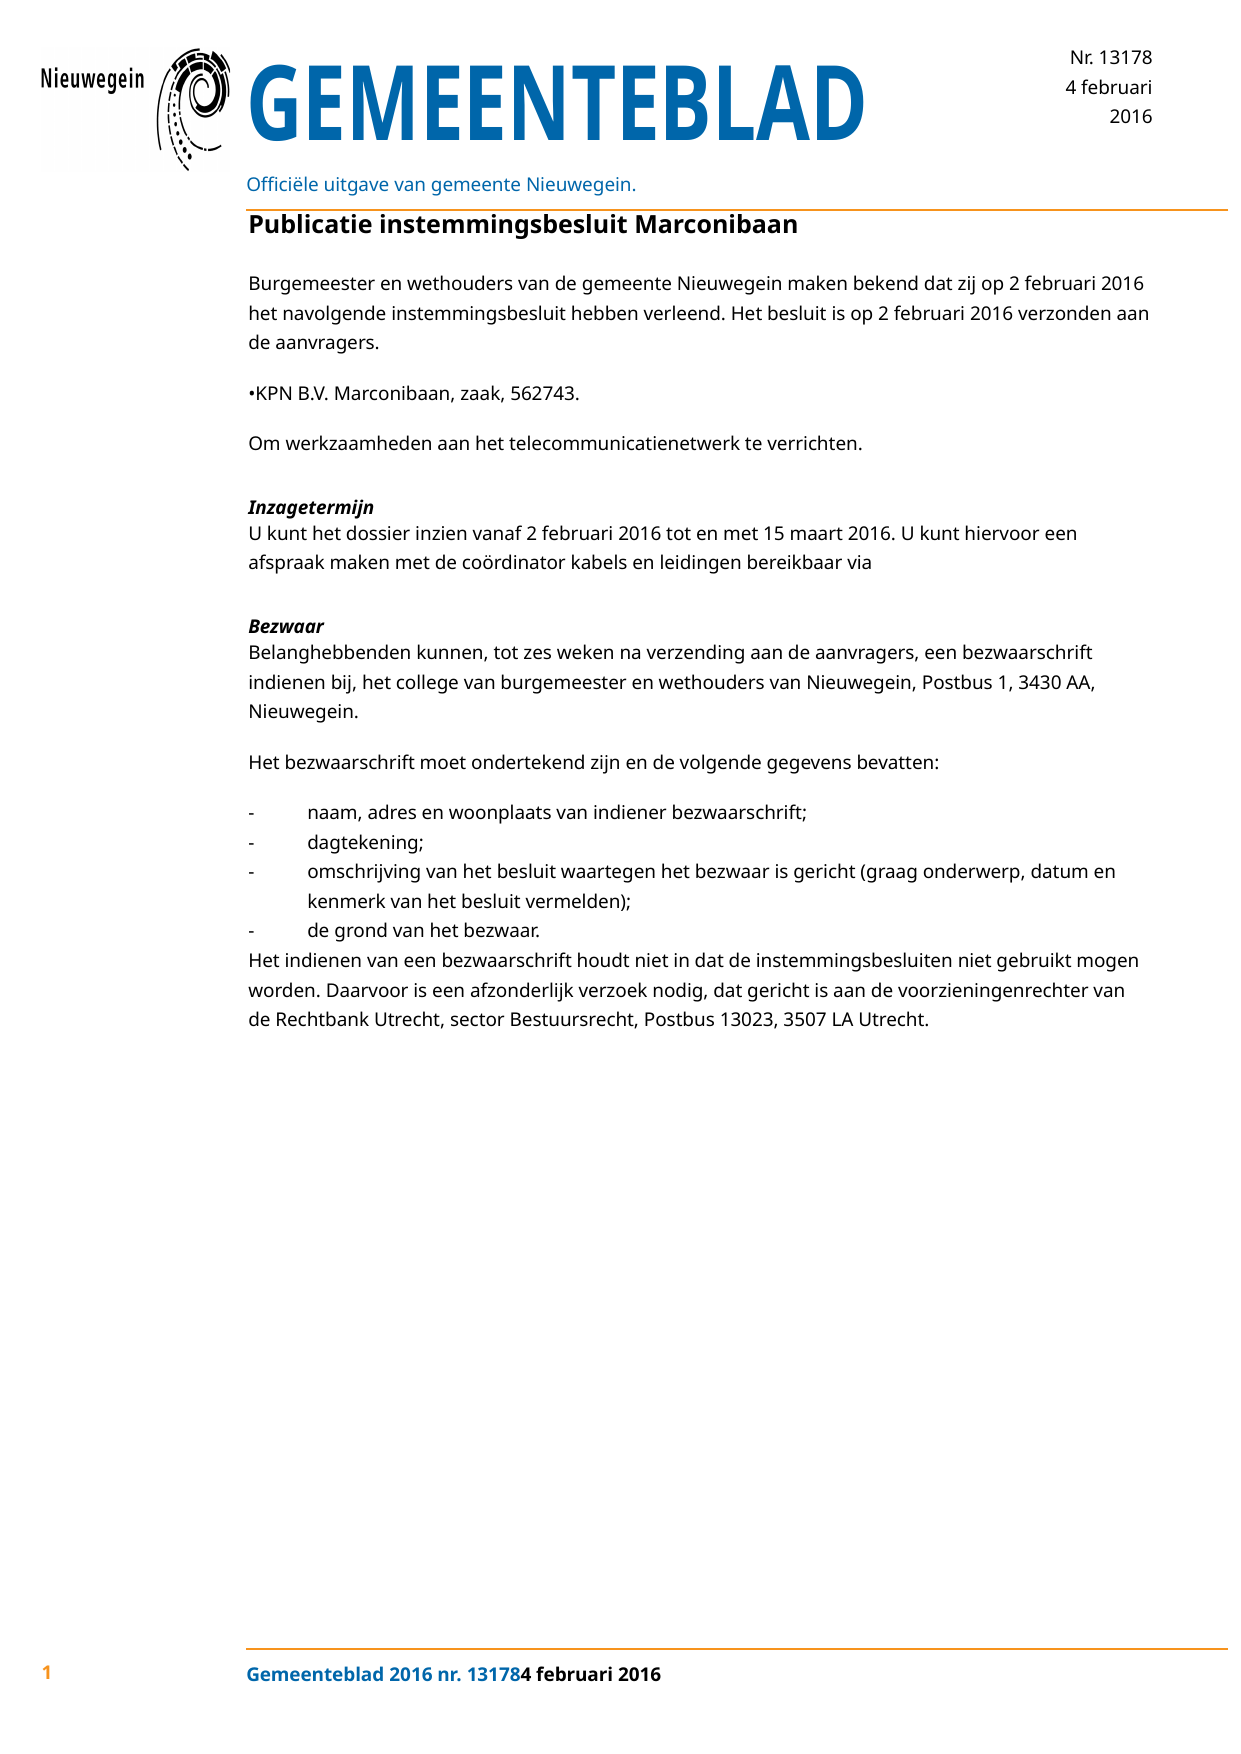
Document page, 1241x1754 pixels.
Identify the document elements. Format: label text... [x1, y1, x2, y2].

list dagtekening; [248, 829, 1152, 854]
text Belanghebbenden kunnen, tot zes weken na verzending aan de aanvragers, een bezwaarschrift indienen bij, het college van burgemeester en wethouders van Nieuwegein, Postbus 1, 3430 AA, Nieuwegein. [248, 639, 1152, 724]
text Het indienen van een bezwaarschrift houdt niet in dat de instemmingsbesluiten niet gebruikt mogen worden. Daarvoor is een afzonderlijk verzoek nodig, dat gericht is aan de voorzieningenrechter van de Rechtbank Utrecht, sector Bestuursrecht, Postbus 13023, 3507 LA Utrecht. [248, 947, 1152, 1032]
text Inzagetermijn [248, 494, 1152, 520]
text Bezwaar [248, 613, 1152, 639]
text •KPN B.V. Marconibaan, zaak, 562743. [248, 380, 1152, 406]
text Publicatie instemmingsbesluit Marconibaan [248, 211, 1152, 241]
text Het bezwaarschrift moet ondertekend zijn en de volgende gegevens bevatten: [248, 749, 1152, 774]
text Om werkzaamheden aan het telecommunicatienetwerk te verrichten. [248, 430, 1152, 456]
list naam, adres en woonplaats van indiener bezwaarschrift; [248, 799, 1152, 825]
text Burgemeester en wethouders van de gemeente Nieuwegein maken bekend dat zij op 2 februari 2016 het navolgende instemmingsbesluit hebben verleend. Het besluit is op 2 februari 2016 verzonden aan de aanvragers. [248, 270, 1152, 355]
list omschrijving van het besluit waartegen het bezwaar is gericht (graag onderwerp, datum en kenmerk van het besluit vermelden); [248, 858, 1152, 914]
text U kunt het dossier inzien vanaf 2 februari 2016 tot en met 15 maart 2016. U kunt hiervoor een afspraak maken met de coördinator kabels en leidingen bereikbaar via [248, 520, 1152, 575]
picture [41, 47, 231, 172]
list de grond van het bezwaar. [248, 918, 1152, 943]
